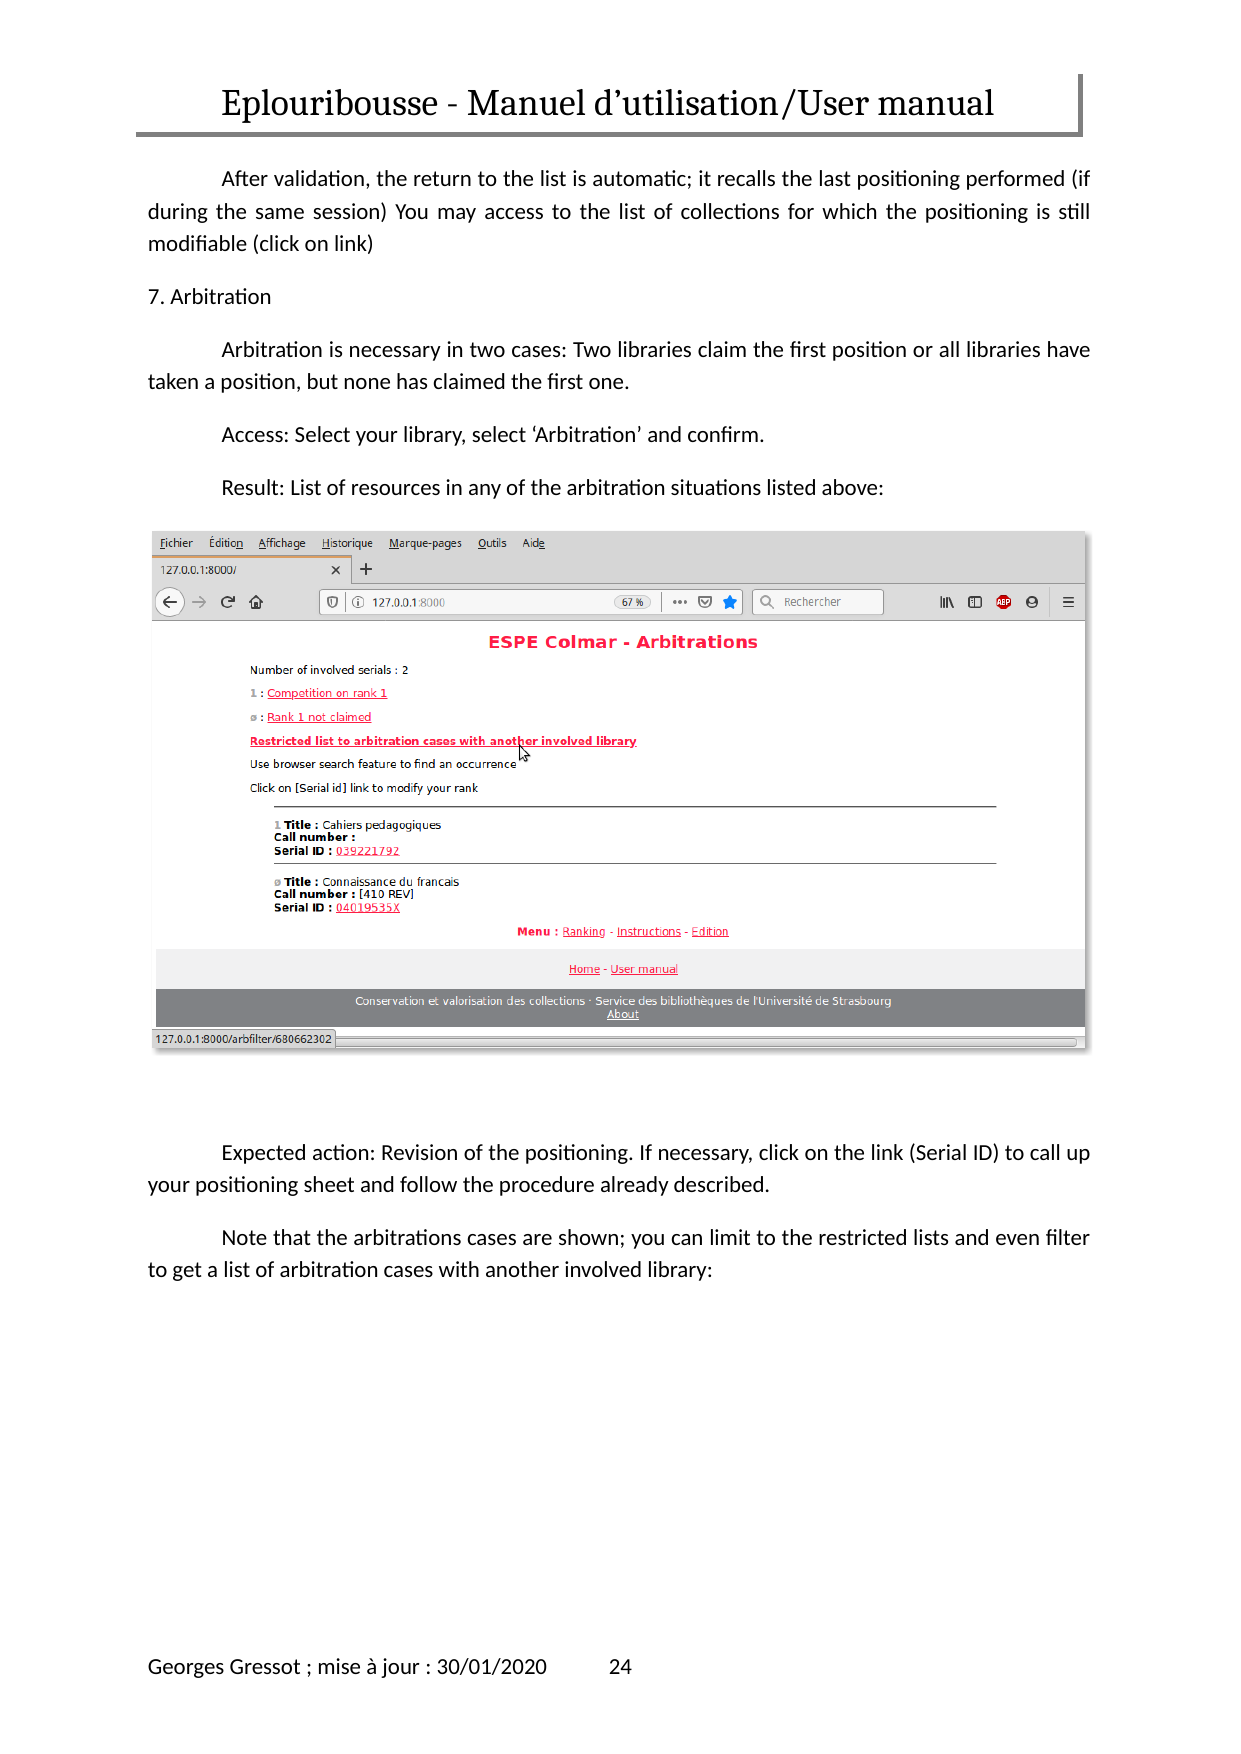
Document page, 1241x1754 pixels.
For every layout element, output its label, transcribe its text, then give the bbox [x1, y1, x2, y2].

text Result: List of resources in any of the arbitration situations listed above: [148, 473, 1093, 501]
picture [147, 526, 1093, 1056]
text 7. Arbitration [148, 282, 1093, 310]
text After validation, the return to the list is automatic; it recalls the last positioning performed (if during the same session) You may access to the list of collections for which the positioning is still modifiable (click on link) [148, 164, 1093, 257]
text Arbitration is necessary in two cases: Two libraries claim the first position or all libraries have taken a position, but none has claimed the first one. [148, 335, 1093, 395]
text Expected action: Revision of the positioning. If necessary, click on the link (Serial ID) to call up your positioning sheet and follow the procedure already described. [148, 1138, 1093, 1198]
text Note that the arbitrations cases are shown; you can limit to the restricted lists and even filter to get a list of arbitration cases with another involved library: [148, 1223, 1093, 1283]
text Access: Select your library, select ‘Arbitration’ and confirm. [148, 420, 1093, 448]
